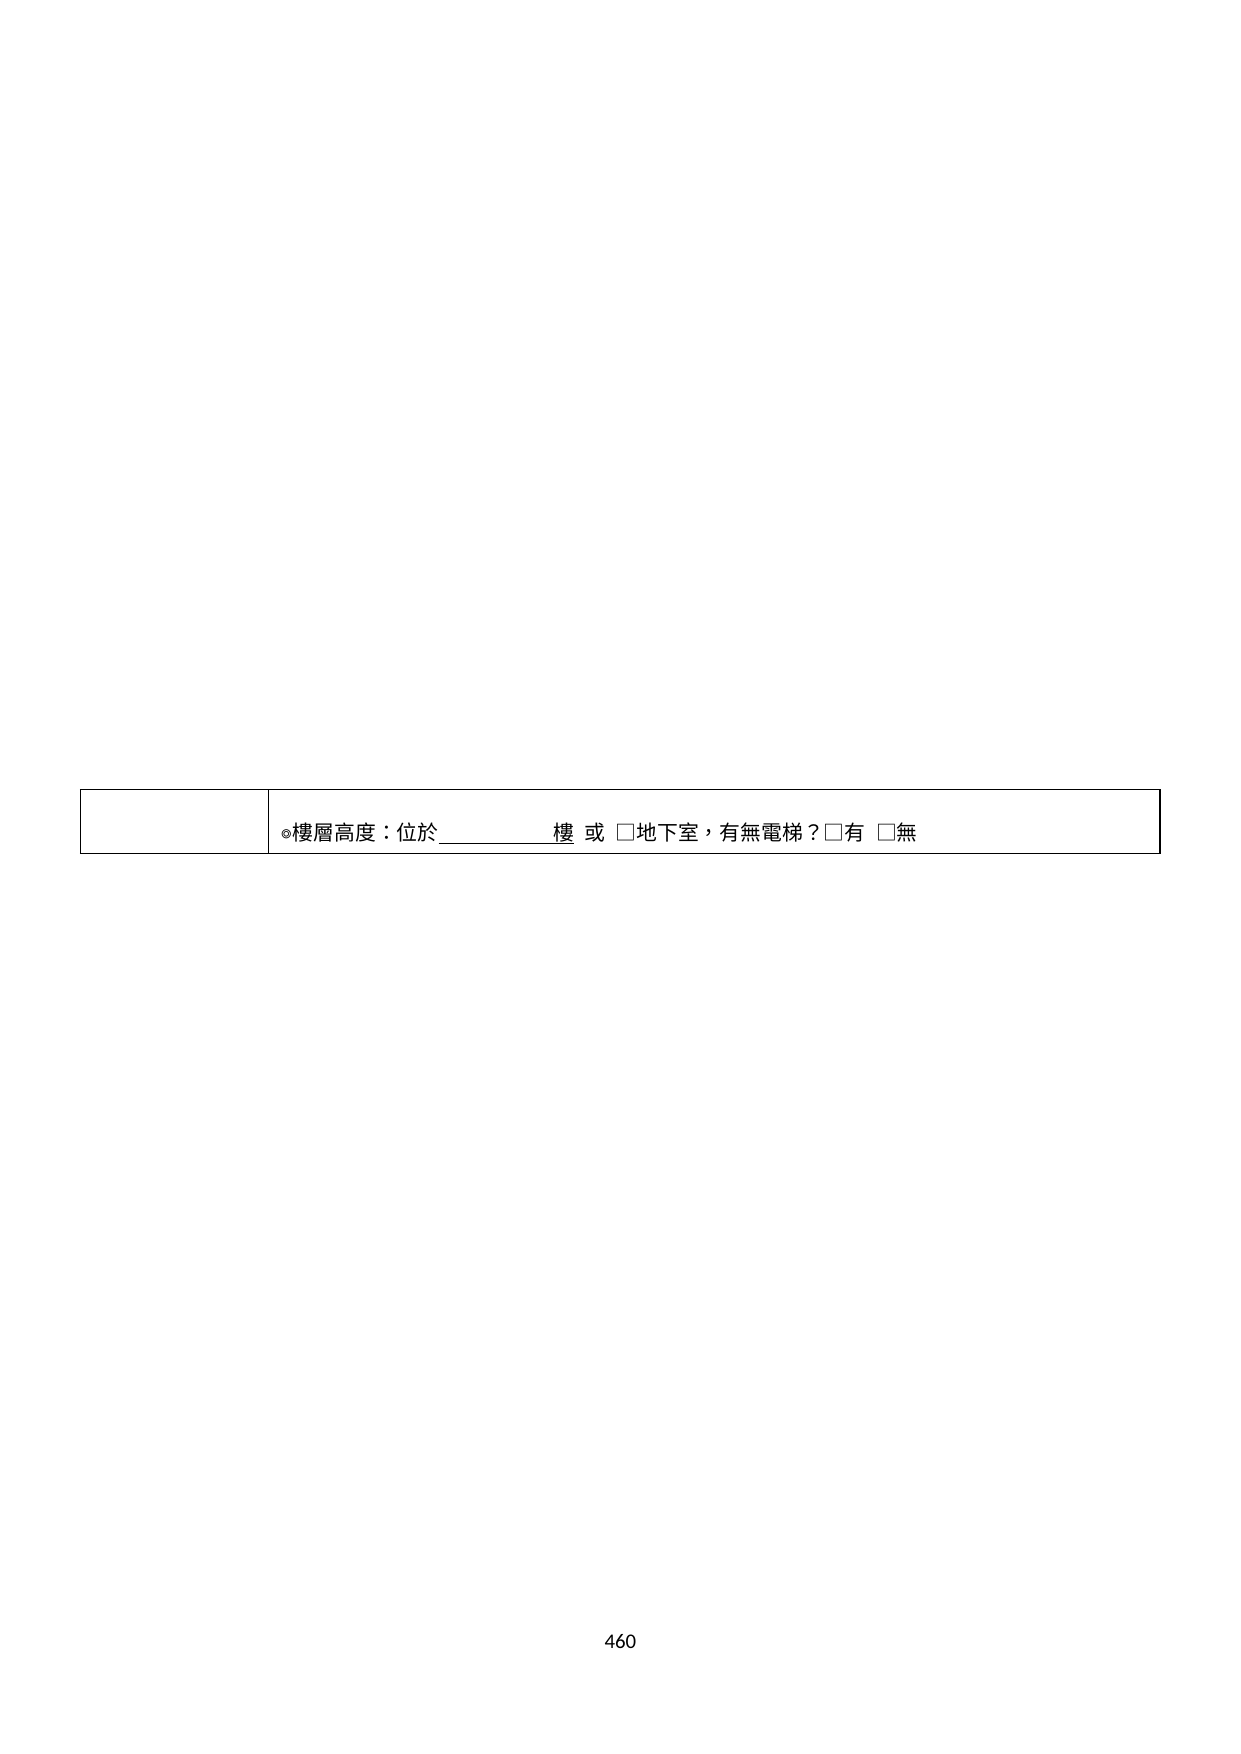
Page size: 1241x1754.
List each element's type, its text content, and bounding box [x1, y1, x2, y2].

table_cell [81, 790, 268, 853]
table_cell ◎樓層高度：位於 樓 或 □地下室，有無電梯？□有 □無 [269, 790, 1159, 853]
